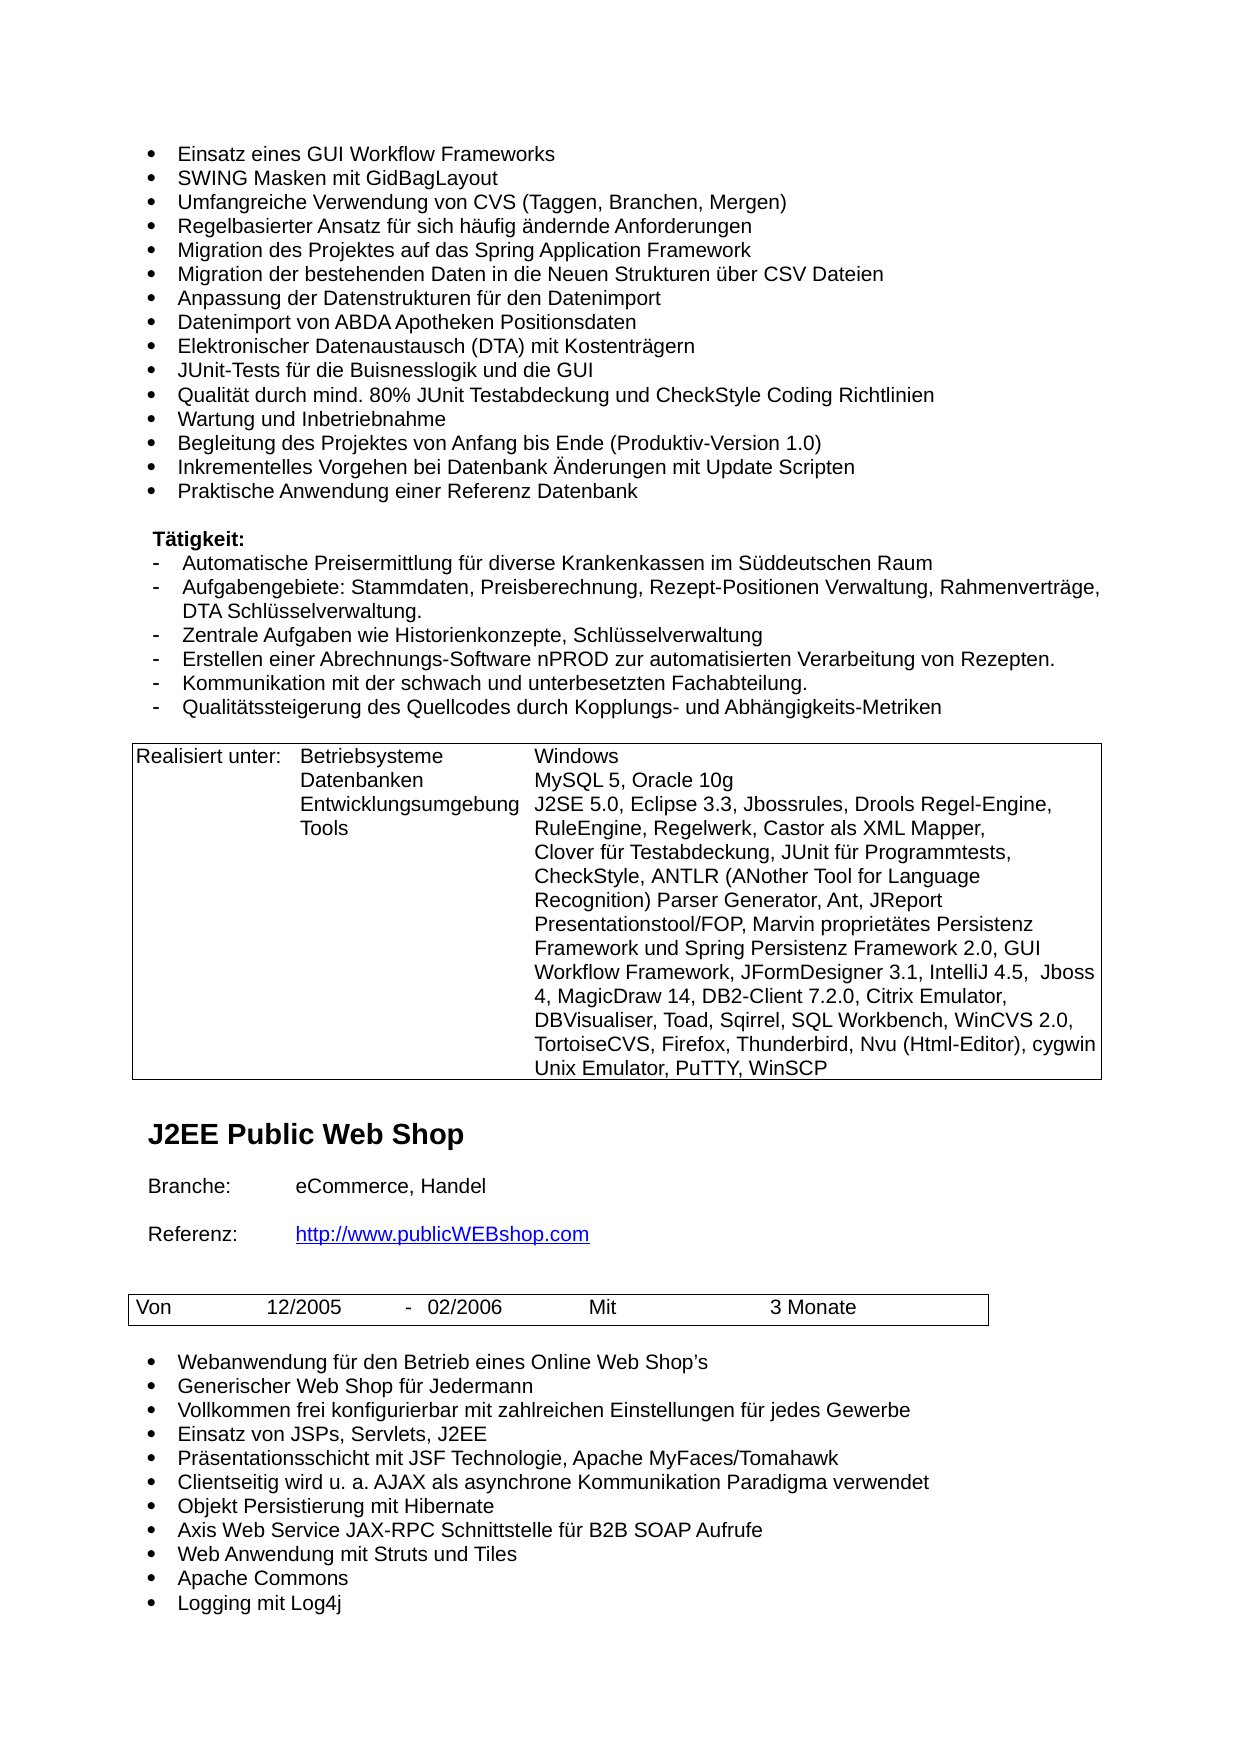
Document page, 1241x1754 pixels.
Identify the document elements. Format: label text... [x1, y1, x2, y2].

table_header Realisiert unter: [133, 744, 297, 792]
list Automatische Preisermittlung für diverse Krankenkassen im Süddeutschen Raum [152, 551, 1110, 575]
list Kommunikation mit der schwach und unterbesetzten Fachabteilung. [152, 671, 1110, 695]
list SWING Masken mit GidBagLayout [148, 166, 1110, 190]
text Referenz: http://www.publicWEBshop.com [148, 1222, 1110, 1246]
list Praktische Anwendung einer Referenz Datenbank [148, 479, 1110, 503]
list Zentrale Aufgaben wie Historienkonzepte, Schlüsselverwaltung [152, 623, 1110, 647]
text Tätigkeit: [152, 527, 1110, 551]
list Axis Web Service JAX-RPC Schnittstelle für B2B SOAP Aufrufe [148, 1518, 1110, 1542]
list Qualitätssteigerung des Quellcodes durch Kopplungs- und Abhängigkeits-Metriken [152, 695, 1110, 719]
table_cell [133, 792, 297, 1079]
list Datenimport von ABDA Apotheken Positionsdaten [148, 310, 1110, 334]
list Apache Commons [148, 1566, 1110, 1590]
list Webanwendung für den Betrieb eines Online Web Shop’s [148, 1350, 1110, 1374]
table_header - [398, 1295, 420, 1325]
list Präsentationsschicht mit JSF Technologie, Apache MyFaces/Tomahawk [148, 1446, 1110, 1470]
list Clientseitig wird u. a. AJAX als asynchrone Kommunikation Paradigma verwendet [148, 1470, 1110, 1494]
list Objekt Persistierung mit Hibernate [148, 1494, 1110, 1518]
table_cell J2SE 5.0, Eclipse 3.3, Jbossrules, Drools Regel-Engine, RuleEngine, Regelwerk, Castor als XML Mapper, Clover für Testabdeckung, JUnit für Programmtests, CheckStyle, ANTLR (ANother Tool for Language Recognition) Parser Generator, Ant, JReport Presentationstool/FOP, Marvin proprietätes Persistenz Framework und Spring Persistenz Framework 2.0, GUI Workflow Framework, JFormDesigner 3.1, IntelliJ 4.5, Jboss 4, MagicDraw 14, DB2-Client 7.2.0, Citrix Emulator, DBVisualiser, Toad, Sqirrel, SQL Workbench, WinCVS 2.0, TortoiseCVS, Firefox, Thunderbird, Nvu (Html-Editor), cygwin Unix Emulator, PuTTY, WinSCP [531, 792, 1101, 1079]
table_cell Entwicklungsumgebung Tools [297, 792, 531, 1079]
list Aufgabengebiete: Stammdaten, Preisberechnung, Rezept-Positionen Verwaltung, Rahmenverträge, DTA Schlüsselverwaltung. [152, 575, 1110, 623]
table_header 3 Monate [763, 1295, 988, 1325]
list Einsatz von JSPs, Servlets, J2EE [148, 1422, 1110, 1446]
table_header Mit [581, 1295, 762, 1325]
list Umfangreiche Verwendung von CVS (Taggen, Branchen, Mergen) [148, 190, 1110, 214]
list Migration des Projektes auf das Spring Application Framework [148, 238, 1110, 262]
list Qualität durch mind. 80% JUnit Testabdeckung und CheckStyle Coding Richtlinien [148, 382, 1110, 406]
table_header 02/2006 [420, 1295, 581, 1325]
list Erstellen einer Abrechnungs-Software nPROD zur automatisierten Verarbeitung von Rezepten. [152, 647, 1110, 671]
list Migration der bestehenden Daten in die Neuen Strukturen über CSV Dateien [148, 262, 1110, 286]
text Branche: eCommerce, Handel [148, 1174, 1110, 1198]
subtitle J2EE Public Web Shop [148, 1117, 1110, 1150]
list Logging mit Log4j [148, 1590, 1110, 1614]
list JUnit-Tests für die Buisnesslogik und die GUI [148, 358, 1110, 382]
table_header Von [129, 1295, 259, 1325]
list Inkrementelles Vorgehen bei Datenbank Änderungen mit Update Scripten [148, 454, 1110, 479]
list Einsatz eines GUI Workflow Frameworks [148, 142, 1110, 166]
table_header Betriebsysteme Datenbanken [297, 744, 531, 792]
table_header 12/2005 [259, 1295, 398, 1325]
table_header Windows MySQL 5, Oracle 10g [531, 744, 1101, 792]
list Anpassung der Datenstrukturen für den Datenimport [148, 286, 1110, 310]
list Elektronischer Datenaustausch (DTA) mit Kostenträgern [148, 334, 1110, 358]
list Generischer Web Shop für Jedermann [148, 1374, 1110, 1398]
list Begleitung des Projektes von Anfang bis Ende (Produktiv-Version 1.0) [148, 431, 1110, 454]
list Web Anwendung mit Struts und Tiles [148, 1542, 1110, 1566]
list Vollkommen frei konfigurierbar mit zahlreichen Einstellungen für jedes Gewerbe [148, 1398, 1110, 1422]
list Regelbasierter Ansatz für sich häufig ändernde Anforderungen [148, 214, 1110, 238]
list Wartung und Inbetriebnahme [148, 406, 1110, 431]
